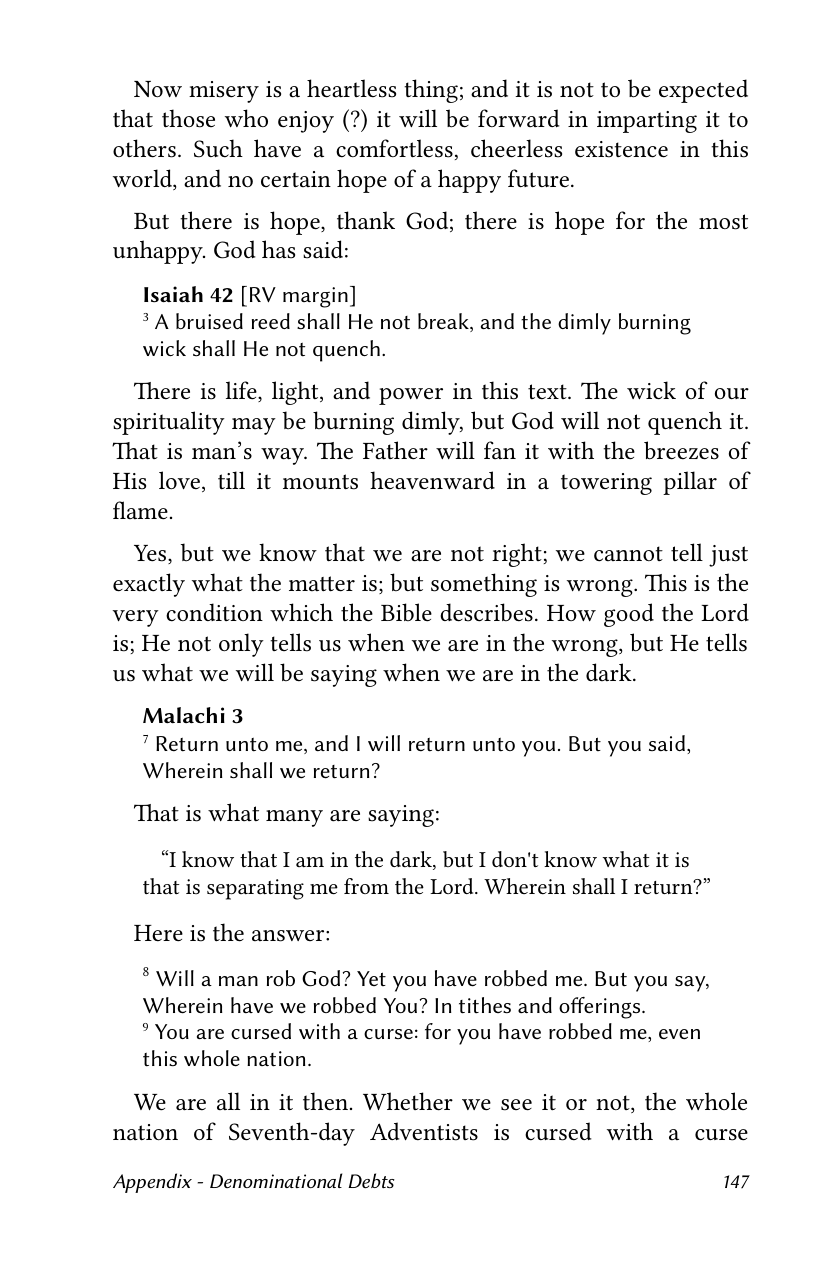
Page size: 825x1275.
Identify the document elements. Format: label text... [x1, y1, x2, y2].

text That is what many are saying: [112, 799, 750, 828]
text Malachi 3 [142, 703, 750, 729]
text Now misery is a heartless thing; and it is not to be expected that those who enjoy (?) it will be forward in imparting it to others. Such have a comfortless, cheerless existence in this world, and no certain hope of a happy future. [112, 75, 750, 193]
text Yes, but we know that we are not right; we cannot tell just exactly what the matter is; but something is wrong. This is the very condition which the Bible describes. How good the Lord is; He not only tells us when we are in the wrong, but He tells us what we will be saying when we are in the dark. [112, 539, 750, 687]
text 7 Return unto me, and I will return unto you. But you said, Wherein shall we return? [142, 731, 720, 784]
text Isaiah 42 [RV margin] [142, 281, 750, 308]
text But there is hope, thank God; there is hope for the most unhappy. God has said: [112, 207, 750, 265]
text We are all in it then. Whether we see it or not, the whole nation of Seventh-day Adventists is cursed with a curse [112, 1088, 750, 1146]
text Here is the answer: [112, 919, 750, 947]
text 8 Will a man rob God? Yet you have robbed me. But you say, Wherein have we robbed You? In tithes and offerings. [142, 963, 720, 1019]
text 9 You are cursed with a curse: for you have robbed me, even this whole nation. [142, 1019, 720, 1072]
text There is life, light, and power in this text. The wick of our spirituality may be burning dimly, but God will not quench it. That is man’s way. The Father will fan it with the breezes of His love, till it mounts heavenward in a towering pillar of flame. [112, 377, 750, 526]
text 3 A bruised reed shall He not break, and the dimly burning wick shall He not quench. [142, 309, 720, 362]
text “I know that I am in the dark, but I don't know what it is that is separating me from the Lord. Wherein shall I return?” [142, 847, 720, 900]
